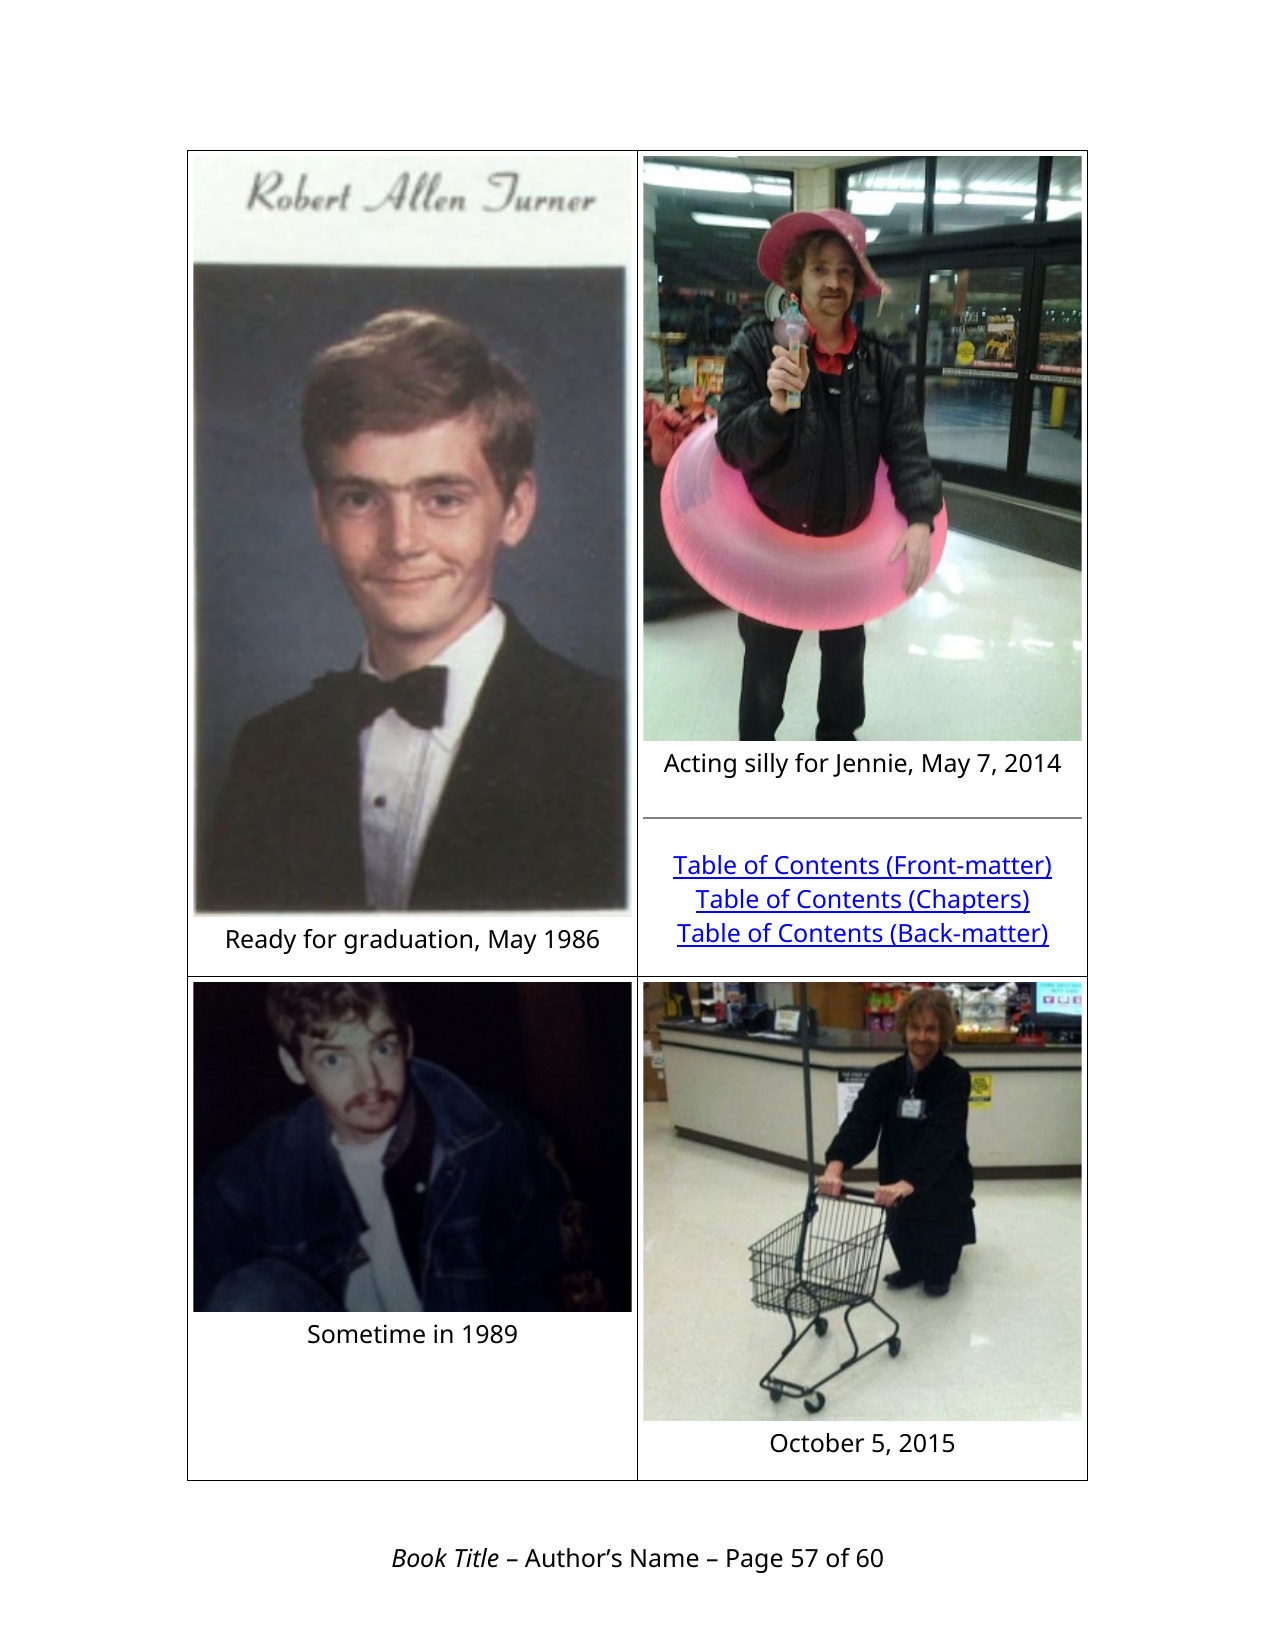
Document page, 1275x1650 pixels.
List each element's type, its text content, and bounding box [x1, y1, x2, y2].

table_header Ready for graduation, May 1986 [188, 151, 637, 976]
picture [193, 156, 632, 917]
picture [193, 982, 632, 1312]
table_cell Sometime in 1989 [188, 977, 637, 1480]
table_cell October 5, 2015 [638, 977, 1087, 1480]
picture [643, 156, 1082, 741]
table_header Acting silly for Jennie, May 7, 2014 Table of Contents (Front-matter) Table of Contents (Chapters) Table of Contents (Back-matter) [638, 151, 1087, 976]
picture [643, 982, 1082, 1421]
